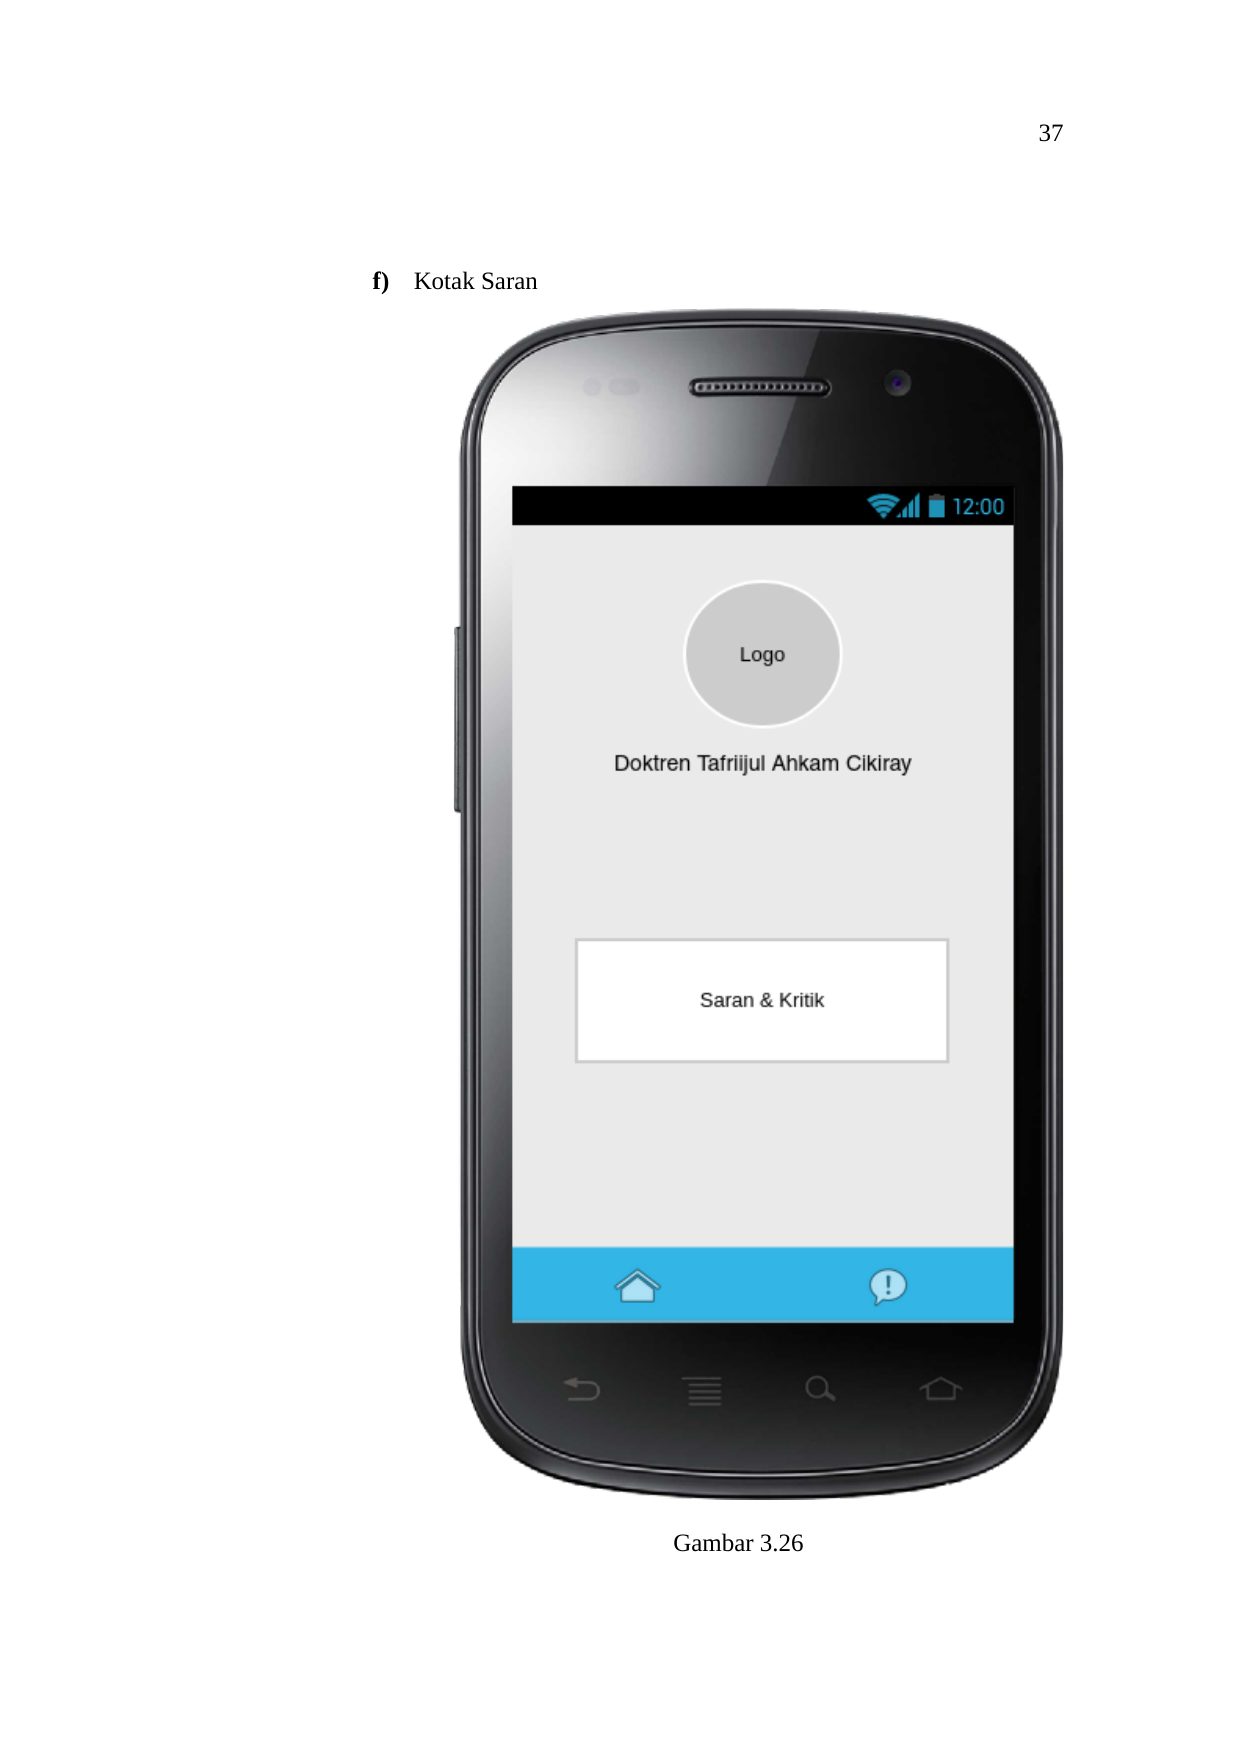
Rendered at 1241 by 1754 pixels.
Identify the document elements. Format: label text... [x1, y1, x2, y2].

list Kotak Saran [366, 266, 1063, 294]
text Gambar 3.26 [325, 1500, 1063, 1557]
picture [453, 308, 1064, 1500]
